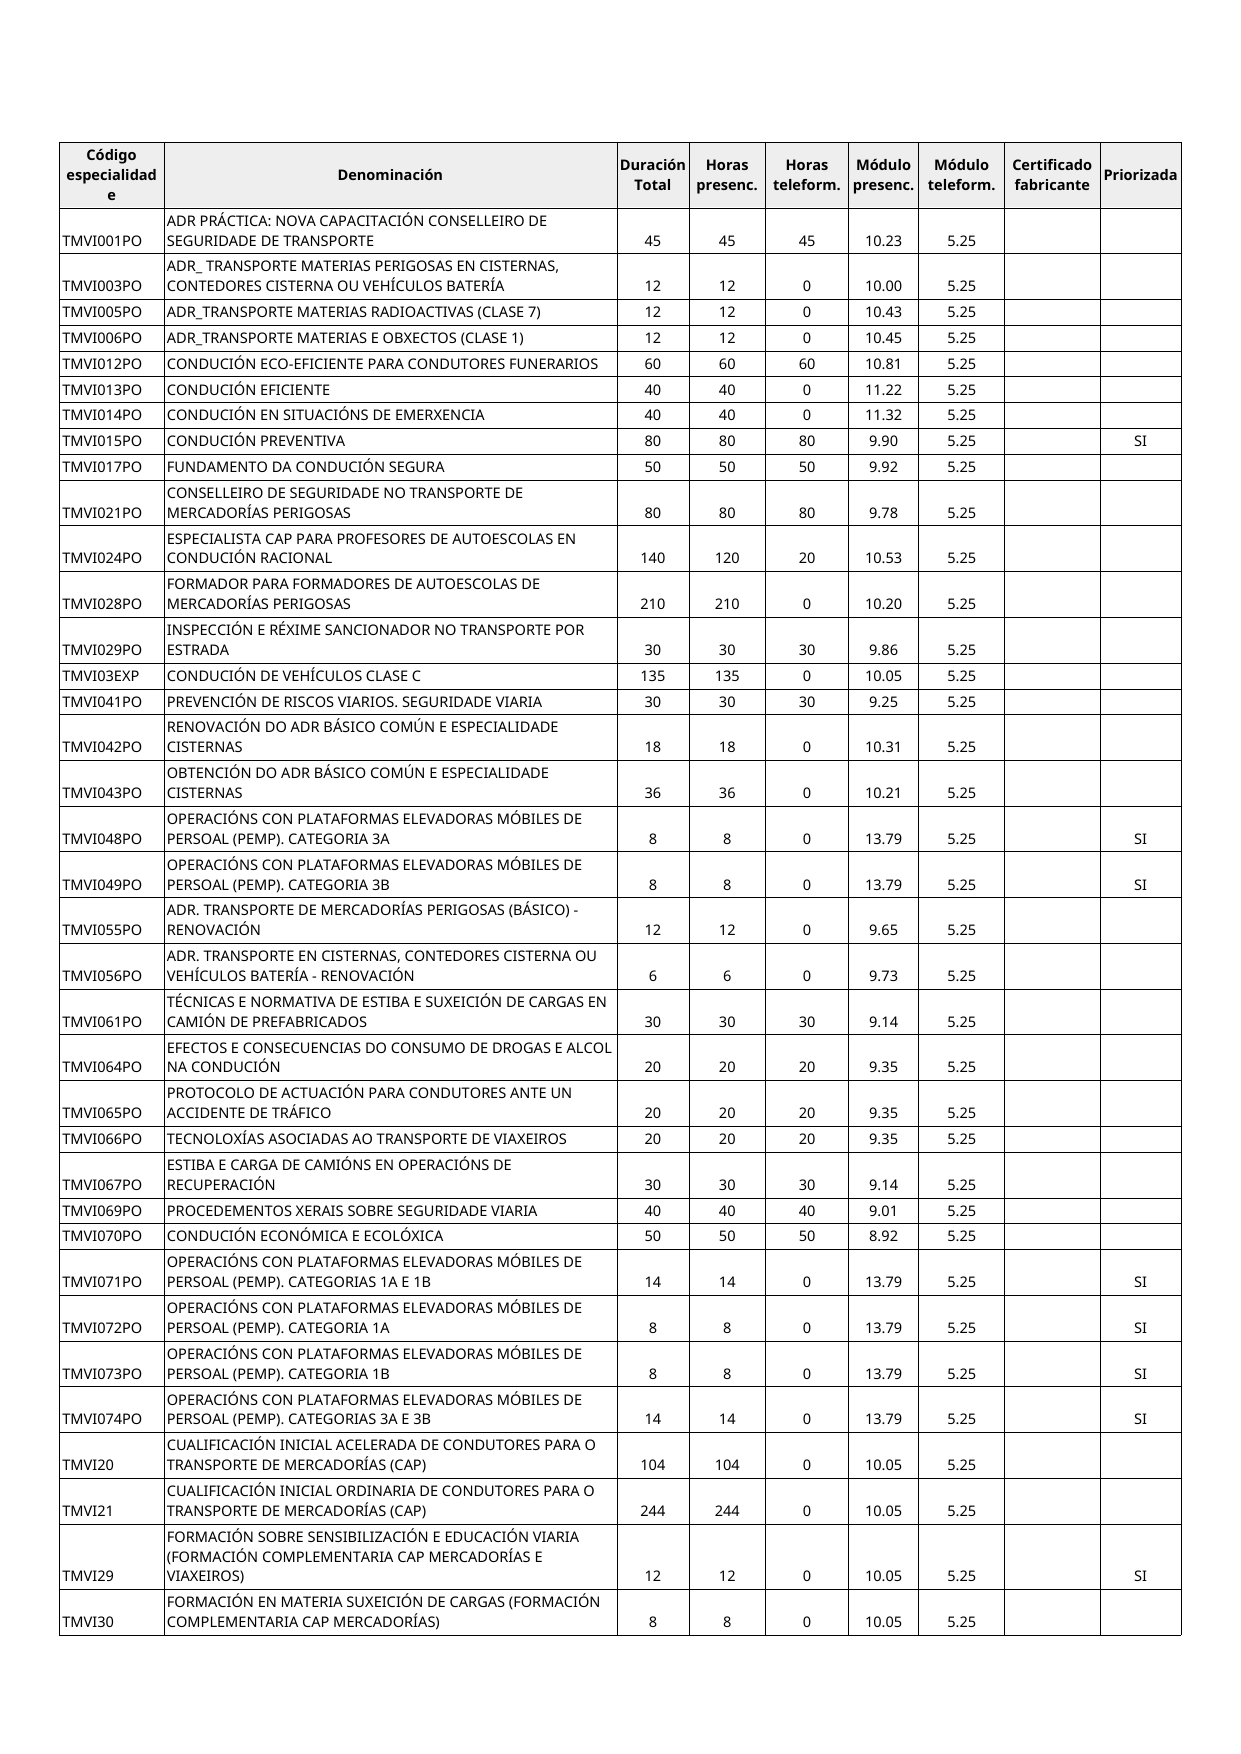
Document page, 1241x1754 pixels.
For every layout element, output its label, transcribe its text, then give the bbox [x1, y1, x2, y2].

table_cell 30 [690, 618, 765, 663]
table_cell [1005, 1590, 1100, 1635]
table_cell 5,25 [919, 1224, 1004, 1249]
table_cell 5,25 [919, 1250, 1004, 1295]
table_cell 36 [618, 761, 689, 806]
table_cell 50 [618, 455, 689, 480]
table_cell ESPECIALISTA CAP PARA PROFESORES DE AUTOESCOLAS EN CONDUCIÓN RACIONAL [165, 526, 617, 571]
table_cell 30 [766, 690, 848, 714]
table_cell 9,86 [849, 618, 918, 663]
table_cell 5,25 [919, 1525, 1004, 1589]
table_cell [1101, 1035, 1181, 1080]
table_cell 8 [690, 1296, 765, 1341]
table_cell 9,35 [849, 1081, 918, 1126]
table_cell 6 [690, 944, 765, 989]
table_cell [1101, 377, 1181, 402]
table_header Certificado fabricante [1005, 143, 1100, 207]
table_cell [1005, 944, 1100, 989]
table_cell 9,01 [849, 1199, 918, 1223]
table_cell [1005, 254, 1100, 299]
table_cell [1005, 1127, 1100, 1152]
table_cell ADR_TRANSPORTE MATERIAS RADIOACTIVAS (CLASE 7) [165, 300, 617, 325]
table_cell [1101, 481, 1181, 525]
table_cell SI [1101, 429, 1181, 454]
table_cell CONDUCIÓN ECONÓMICA E ECOLÓXICA [165, 1224, 617, 1249]
table_cell TMVI048PO [60, 807, 164, 851]
table_cell OPERACIÓNS CON PLATAFORMAS ELEVADORAS MÓBILES DE PERSOAL (PEMP). CATEGORIA 1B [165, 1342, 617, 1386]
table_cell 30 [618, 1153, 689, 1197]
table_cell [1101, 572, 1181, 617]
table_cell TMVI21 [60, 1479, 164, 1523]
table_cell ADR PRÁCTICA: NOVA CAPACITACIÓN CONSELLEIRO DE SEGURIDADE DE TRANSPORTE [165, 209, 617, 253]
table_cell 5,25 [919, 1199, 1004, 1223]
table_cell TMVI041PO [60, 690, 164, 714]
table_cell 5,25 [919, 1296, 1004, 1341]
table_cell [1101, 1127, 1181, 1152]
table_cell OPERACIÓNS CON PLATAFORMAS ELEVADORAS MÓBILES DE PERSOAL (PEMP). CATEGORIA 3B [165, 852, 617, 897]
table_cell [1101, 618, 1181, 663]
table_cell 40 [618, 403, 689, 428]
table_cell FUNDAMENTO DA CONDUCIÓN SEGURA [165, 455, 617, 480]
table_cell CONDUCIÓN EFICIENTE [165, 377, 617, 402]
table_cell [1005, 1081, 1100, 1126]
table_cell 5,25 [919, 352, 1004, 376]
table_cell 0 [766, 572, 848, 617]
table_cell TMVI072PO [60, 1296, 164, 1341]
table_cell 5,25 [919, 526, 1004, 571]
table_cell [1101, 690, 1181, 714]
table_cell ADR. TRANSPORTE EN CISTERNAS, CONTEDORES CISTERNA OU VEHÍCULOS BATERÍA - RENOVACIÓN [165, 944, 617, 989]
table_cell [1101, 352, 1181, 376]
table_cell 11,22 [849, 377, 918, 402]
table_cell SI [1101, 1296, 1181, 1341]
table_cell TMVI015PO [60, 429, 164, 454]
table_cell 9,90 [849, 429, 918, 454]
table_cell 10,53 [849, 526, 918, 571]
table_cell 36 [690, 761, 765, 806]
table_cell [1005, 429, 1100, 454]
table_cell CONDUCIÓN ECO-EFICIENTE PARA CONDUTORES FUNERARIOS [165, 352, 617, 376]
table_cell [1005, 898, 1100, 943]
table_cell 0 [766, 761, 848, 806]
table_cell [1101, 254, 1181, 299]
table_cell 40 [690, 377, 765, 402]
table_cell 0 [766, 254, 848, 299]
table_cell 60 [766, 352, 848, 376]
table_cell TMVI029PO [60, 618, 164, 663]
table_cell [1101, 1479, 1181, 1523]
table_cell ADR_ TRANSPORTE MATERIAS PERIGOSAS EN CISTERNAS, CONTEDORES CISTERNA OU VEHÍCULOS BATERÍA [165, 254, 617, 299]
table_header Horas presenc. [690, 143, 765, 207]
table_cell 5,25 [919, 1127, 1004, 1152]
table_cell [1101, 1224, 1181, 1249]
table_cell 20 [690, 1127, 765, 1152]
table_cell 10,21 [849, 761, 918, 806]
table_cell TMVI071PO [60, 1250, 164, 1295]
table_cell [1005, 990, 1100, 1034]
table_cell [1005, 1153, 1100, 1197]
table_cell [1005, 618, 1100, 663]
table_cell 0 [766, 807, 848, 851]
table_cell 0 [766, 1479, 848, 1523]
table_cell 14 [690, 1250, 765, 1295]
table_cell [1005, 326, 1100, 351]
table_cell TMVI067PO [60, 1153, 164, 1197]
table_cell 30 [690, 690, 765, 714]
table_cell 10,00 [849, 254, 918, 299]
table_cell [1005, 1224, 1100, 1249]
table_cell 10,31 [849, 715, 918, 760]
table_cell 20 [766, 526, 848, 571]
table_cell TMVI013PO [60, 377, 164, 402]
table_cell FORMACIÓN SOBRE SENSIBILIZACIÓN E EDUCACIÓN VIARIA (FORMACIÓN COMPLEMENTARIA CAP MERCADORÍAS E VIAXEIROS) [165, 1525, 617, 1589]
table_cell 9,78 [849, 481, 918, 525]
table_cell 5,25 [919, 481, 1004, 525]
table_cell TMVI074PO [60, 1387, 164, 1432]
table_cell 10,23 [849, 209, 918, 253]
table_cell [1101, 761, 1181, 806]
table_cell 13,79 [849, 1387, 918, 1432]
table_cell 8 [618, 852, 689, 897]
table_cell 10,05 [849, 1433, 918, 1478]
table_cell 30 [766, 990, 848, 1034]
table_cell 5,25 [919, 1433, 1004, 1478]
table_cell ESTIBA E CARGA DE CAMIÓNS EN OPERACIÓNS DE RECUPERACIÓN [165, 1153, 617, 1197]
table_cell 210 [618, 572, 689, 617]
table_cell [1005, 1199, 1100, 1223]
table_cell 8 [618, 1590, 689, 1635]
table_cell 80 [618, 481, 689, 525]
table_cell 0 [766, 377, 848, 402]
table_cell 5,25 [919, 807, 1004, 851]
table_cell [1101, 898, 1181, 943]
table_cell SI [1101, 1525, 1181, 1589]
table_cell 8 [618, 807, 689, 851]
table_cell TMVI055PO [60, 898, 164, 943]
table_cell 12 [618, 898, 689, 943]
table_cell [1005, 1035, 1100, 1080]
table_cell [1005, 572, 1100, 617]
table_cell [1005, 377, 1100, 402]
table_cell [1005, 352, 1100, 376]
table_cell [1101, 1199, 1181, 1223]
table_cell 50 [618, 1224, 689, 1249]
table_cell 10,05 [849, 1590, 918, 1635]
table_header Módulo teleform. [919, 143, 1004, 207]
table_cell [1005, 1387, 1100, 1432]
table_cell 5,25 [919, 377, 1004, 402]
table_cell OPERACIÓNS CON PLATAFORMAS ELEVADORAS MÓBILES DE PERSOAL (PEMP). CATEGORIA 1A [165, 1296, 617, 1341]
table_cell 5,25 [919, 1153, 1004, 1197]
table_cell 5,25 [919, 300, 1004, 325]
table_cell [1101, 455, 1181, 480]
table_cell OBTENCIÓN DO ADR BÁSICO COMÚN E ESPECIALIDADE CISTERNAS [165, 761, 617, 806]
table_cell [1101, 990, 1181, 1034]
table_cell [1101, 300, 1181, 325]
table_cell 50 [690, 1224, 765, 1249]
table_cell 0 [766, 715, 848, 760]
table_cell 8 [690, 1590, 765, 1635]
table_cell [1101, 715, 1181, 760]
table_cell TMVI005PO [60, 300, 164, 325]
table_cell TÉCNICAS E NORMATIVA DE ESTIBA E SUXEICIÓN DE CARGAS EN CAMIÓN DE PREFABRICADOS [165, 990, 617, 1034]
table_cell 12 [690, 300, 765, 325]
table_cell 0 [766, 1387, 848, 1432]
table_cell [1005, 715, 1100, 760]
table_cell 244 [690, 1479, 765, 1523]
table_cell [1005, 1296, 1100, 1341]
table_cell 10,81 [849, 352, 918, 376]
table_cell TMVI069PO [60, 1199, 164, 1223]
table_cell 0 [766, 664, 848, 688]
table_cell RENOVACIÓN DO ADR BÁSICO COMÚN E ESPECIALIDADE CISTERNAS [165, 715, 617, 760]
table_cell TMVI064PO [60, 1035, 164, 1080]
table_cell 30 [690, 990, 765, 1034]
table_cell 9,73 [849, 944, 918, 989]
table_cell 5,25 [919, 664, 1004, 688]
table_cell 20 [766, 1081, 848, 1126]
table_cell 0 [766, 326, 848, 351]
table_cell [1005, 455, 1100, 480]
table_cell SI [1101, 1387, 1181, 1432]
table_cell 9,65 [849, 898, 918, 943]
table_cell 12 [618, 254, 689, 299]
table_cell [1005, 852, 1100, 897]
table_cell 9,35 [849, 1035, 918, 1080]
table_cell 12 [618, 326, 689, 351]
table_cell 5,25 [919, 852, 1004, 897]
table_cell 20 [690, 1035, 765, 1080]
table_cell 30 [690, 1153, 765, 1197]
table_cell [1101, 1590, 1181, 1635]
table_cell 5,25 [919, 1081, 1004, 1126]
table_cell 5,25 [919, 715, 1004, 760]
table_cell TMVI061PO [60, 990, 164, 1034]
table_cell [1101, 526, 1181, 571]
table_header Módulo presenc. [849, 143, 918, 207]
table_cell TMVI017PO [60, 455, 164, 480]
table_cell 9,35 [849, 1127, 918, 1152]
table_cell [1005, 481, 1100, 525]
table_cell 30 [618, 990, 689, 1034]
table_cell 30 [618, 690, 689, 714]
table_cell [1005, 526, 1100, 571]
table_header Priorizada [1101, 143, 1181, 207]
table_cell TMVI012PO [60, 352, 164, 376]
table_cell 30 [618, 618, 689, 663]
table_cell 12 [690, 326, 765, 351]
table_cell 30 [766, 618, 848, 663]
table_cell [1101, 944, 1181, 989]
table_cell 10,05 [849, 1479, 918, 1523]
table_cell TMVI066PO [60, 1127, 164, 1152]
table_cell 60 [618, 352, 689, 376]
table_cell TMVI024PO [60, 526, 164, 571]
table_cell 9,92 [849, 455, 918, 480]
table_cell 5,25 [919, 403, 1004, 428]
table_cell 0 [766, 898, 848, 943]
table_cell PREVENCIÓN DE RISCOS VIARIOS. SEGURIDADE VIARIA [165, 690, 617, 714]
table_cell 50 [766, 455, 848, 480]
table_cell 10,05 [849, 1525, 918, 1589]
table_cell [1101, 326, 1181, 351]
table_cell [1101, 1081, 1181, 1126]
table_cell 8 [618, 1296, 689, 1341]
table_cell 18 [618, 715, 689, 760]
table_cell 12 [618, 1525, 689, 1589]
table_cell 0 [766, 1296, 848, 1341]
table_cell OPERACIÓNS CON PLATAFORMAS ELEVADORAS MÓBILES DE PERSOAL (PEMP). CATEGORIAS 1A E 1B [165, 1250, 617, 1295]
table_cell 140 [618, 526, 689, 571]
table_cell CONDUCIÓN DE VEHÍCULOS CLASE C [165, 664, 617, 688]
table_cell 40 [690, 1199, 765, 1223]
table_cell TMVI070PO [60, 1224, 164, 1249]
table_cell SI [1101, 1342, 1181, 1386]
table_cell TMVI014PO [60, 403, 164, 428]
table_cell 0 [766, 300, 848, 325]
table_cell 8 [690, 807, 765, 851]
table_cell 0 [766, 403, 848, 428]
table_cell 11,32 [849, 403, 918, 428]
table_cell [1005, 209, 1100, 253]
table_cell 40 [618, 1199, 689, 1223]
table_cell 12 [690, 1525, 765, 1589]
table_cell 135 [690, 664, 765, 688]
table_cell 13,79 [849, 1296, 918, 1341]
table_cell 13,79 [849, 1250, 918, 1295]
table_cell 20 [618, 1035, 689, 1080]
table_cell 45 [618, 209, 689, 253]
table_cell [1101, 1433, 1181, 1478]
table_cell [1005, 664, 1100, 688]
table_cell ADR_TRANSPORTE MATERIAS E OBXECTOS (CLASE 1) [165, 326, 617, 351]
table_cell TMVI028PO [60, 572, 164, 617]
table_cell 13,79 [849, 807, 918, 851]
table_cell 5,25 [919, 209, 1004, 253]
table_cell PROTOCOLO DE ACTUACIÓN PARA CONDUTORES ANTE UN ACCIDENTE DE TRÁFICO [165, 1081, 617, 1126]
table_cell 18 [690, 715, 765, 760]
table_cell 30 [766, 1153, 848, 1197]
table_cell 9,14 [849, 1153, 918, 1197]
table_cell 5,25 [919, 1590, 1004, 1635]
table_cell [1005, 807, 1100, 851]
table_cell 0 [766, 1250, 848, 1295]
table_header Horas teleform. [766, 143, 848, 207]
table_cell 5,25 [919, 1035, 1004, 1080]
table_cell [1005, 1342, 1100, 1386]
table_cell SI [1101, 807, 1181, 851]
table_cell 12 [618, 300, 689, 325]
table_cell 80 [618, 429, 689, 454]
table_cell 5,25 [919, 898, 1004, 943]
table_cell 40 [690, 403, 765, 428]
table_cell 10,43 [849, 300, 918, 325]
table_cell 20 [618, 1127, 689, 1152]
table_cell FORMACIÓN EN MATERIA SUXEICIÓN DE CARGAS (FORMACIÓN COMPLEMENTARIA CAP MERCADORÍAS) [165, 1590, 617, 1635]
table_cell OPERACIÓNS CON PLATAFORMAS ELEVADORAS MÓBILES DE PERSOAL (PEMP). CATEGORIAS 3A E 3B [165, 1387, 617, 1432]
table_cell TMVI001PO [60, 209, 164, 253]
table_cell 5,25 [919, 254, 1004, 299]
table_cell CONDUCIÓN PREVENTIVA [165, 429, 617, 454]
table_cell TMVI021PO [60, 481, 164, 525]
table_cell 20 [618, 1081, 689, 1126]
table_cell [1005, 403, 1100, 428]
table_cell 10,20 [849, 572, 918, 617]
table_cell TMVI29 [60, 1525, 164, 1589]
table_cell 0 [766, 944, 848, 989]
table_cell 8 [690, 852, 765, 897]
table_cell 0 [766, 1433, 848, 1478]
table_cell TMVI006PO [60, 326, 164, 351]
table_cell 5,25 [919, 429, 1004, 454]
table_cell [1101, 209, 1181, 253]
table_cell 5,25 [919, 1479, 1004, 1523]
table_cell 20 [766, 1035, 848, 1080]
table_cell 5,25 [919, 761, 1004, 806]
table_cell 104 [690, 1433, 765, 1478]
table_cell 5,25 [919, 944, 1004, 989]
table_cell 14 [618, 1387, 689, 1432]
table_cell [1101, 664, 1181, 688]
table_cell EFECTOS E CONSECUENCIAS DO CONSUMO DE DROGAS E ALCOL NA CONDUCIÓN [165, 1035, 617, 1080]
table_cell TMVI03EXP [60, 664, 164, 688]
table_cell 60 [690, 352, 765, 376]
table_cell 5,25 [919, 1387, 1004, 1432]
table_cell 20 [690, 1081, 765, 1126]
table_cell 135 [618, 664, 689, 688]
table_cell 12 [690, 898, 765, 943]
table_cell 45 [690, 209, 765, 253]
table_cell 210 [690, 572, 765, 617]
table_cell 80 [690, 429, 765, 454]
table_cell 0 [766, 1525, 848, 1589]
table_cell 5,25 [919, 690, 1004, 714]
table_cell 5,25 [919, 326, 1004, 351]
table_cell TMVI003PO [60, 254, 164, 299]
table_cell 8 [618, 1342, 689, 1386]
table_cell 45 [766, 209, 848, 253]
table_cell CONDUCIÓN EN SITUACIÓNS DE EMERXENCIA [165, 403, 617, 428]
table_cell [1101, 1153, 1181, 1197]
table_cell 8,92 [849, 1224, 918, 1249]
table_cell 80 [690, 481, 765, 525]
table_cell 50 [690, 455, 765, 480]
table_cell [1005, 761, 1100, 806]
table_cell TMVI056PO [60, 944, 164, 989]
table_cell 40 [766, 1199, 848, 1223]
table_cell [1005, 1433, 1100, 1478]
table_cell [1005, 1525, 1100, 1589]
table_cell 104 [618, 1433, 689, 1478]
table_cell TMVI049PO [60, 852, 164, 897]
table_cell 10,45 [849, 326, 918, 351]
table_cell 14 [618, 1250, 689, 1295]
table_cell TECNOLOXÍAS ASOCIADAS AO TRANSPORTE DE VIAXEIROS [165, 1127, 617, 1152]
table_cell 40 [618, 377, 689, 402]
table_cell [1005, 1479, 1100, 1523]
table_cell SI [1101, 852, 1181, 897]
table_cell 5,25 [919, 455, 1004, 480]
table_cell 6 [618, 944, 689, 989]
table_cell 244 [618, 1479, 689, 1523]
table_cell ADR. TRANSPORTE DE MERCADORÍAS PERIGOSAS (BÁSICO) - RENOVACIÓN [165, 898, 617, 943]
table_cell TMVI043PO [60, 761, 164, 806]
table_cell 12 [690, 254, 765, 299]
table_cell TMVI20 [60, 1433, 164, 1478]
table_cell TMVI042PO [60, 715, 164, 760]
table_cell 5,25 [919, 990, 1004, 1034]
table_cell 9,25 [849, 690, 918, 714]
table_header Código especialidade [60, 143, 164, 207]
table_cell OPERACIÓNS CON PLATAFORMAS ELEVADORAS MÓBILES DE PERSOAL (PEMP). CATEGORIA 3A [165, 807, 617, 851]
table_cell 5,25 [919, 618, 1004, 663]
table_cell 9,14 [849, 990, 918, 1034]
table_cell [1005, 690, 1100, 714]
table_cell 0 [766, 852, 848, 897]
table_cell 80 [766, 481, 848, 525]
table_cell 120 [690, 526, 765, 571]
table_cell TMVI073PO [60, 1342, 164, 1386]
table_cell 14 [690, 1387, 765, 1432]
table_header Duración Total [618, 143, 689, 207]
table_cell 80 [766, 429, 848, 454]
table_cell CUALIFICACIÓN INICIAL ACELERADA DE CONDUTORES PARA O TRANSPORTE DE MERCADORÍAS (CAP) [165, 1433, 617, 1478]
table_cell TMVI30 [60, 1590, 164, 1635]
table_cell 13,79 [849, 1342, 918, 1386]
table_cell 13,79 [849, 852, 918, 897]
table_cell PROCEDEMENTOS XERAIS SOBRE SEGURIDADE VIARIA [165, 1199, 617, 1223]
table_cell TMVI065PO [60, 1081, 164, 1126]
table_cell SI [1101, 1250, 1181, 1295]
table_cell 0 [766, 1342, 848, 1386]
table_cell 10,05 [849, 664, 918, 688]
table_cell 8 [690, 1342, 765, 1386]
table_cell 5,25 [919, 572, 1004, 617]
table_cell INSPECCIÓN E RÉXIME SANCIONADOR NO TRANSPORTE POR ESTRADA [165, 618, 617, 663]
table_cell CUALIFICACIÓN INICIAL ORDINARIA DE CONDUTORES PARA O TRANSPORTE DE MERCADORÍAS (CAP) [165, 1479, 617, 1523]
table_cell FORMADOR PARA FORMADORES DE AUTOESCOLAS DE MERCADORÍAS PERIGOSAS [165, 572, 617, 617]
table_cell 50 [766, 1224, 848, 1249]
table_cell [1005, 300, 1100, 325]
table_header Denominación [165, 143, 617, 207]
table_cell 20 [766, 1127, 848, 1152]
table_cell [1005, 1250, 1100, 1295]
table_cell 5,25 [919, 1342, 1004, 1386]
table_cell 0 [766, 1590, 848, 1635]
table_cell [1101, 403, 1181, 428]
table_cell CONSELLEIRO DE SEGURIDADE NO TRANSPORTE DE MERCADORÍAS PERIGOSAS [165, 481, 617, 525]
